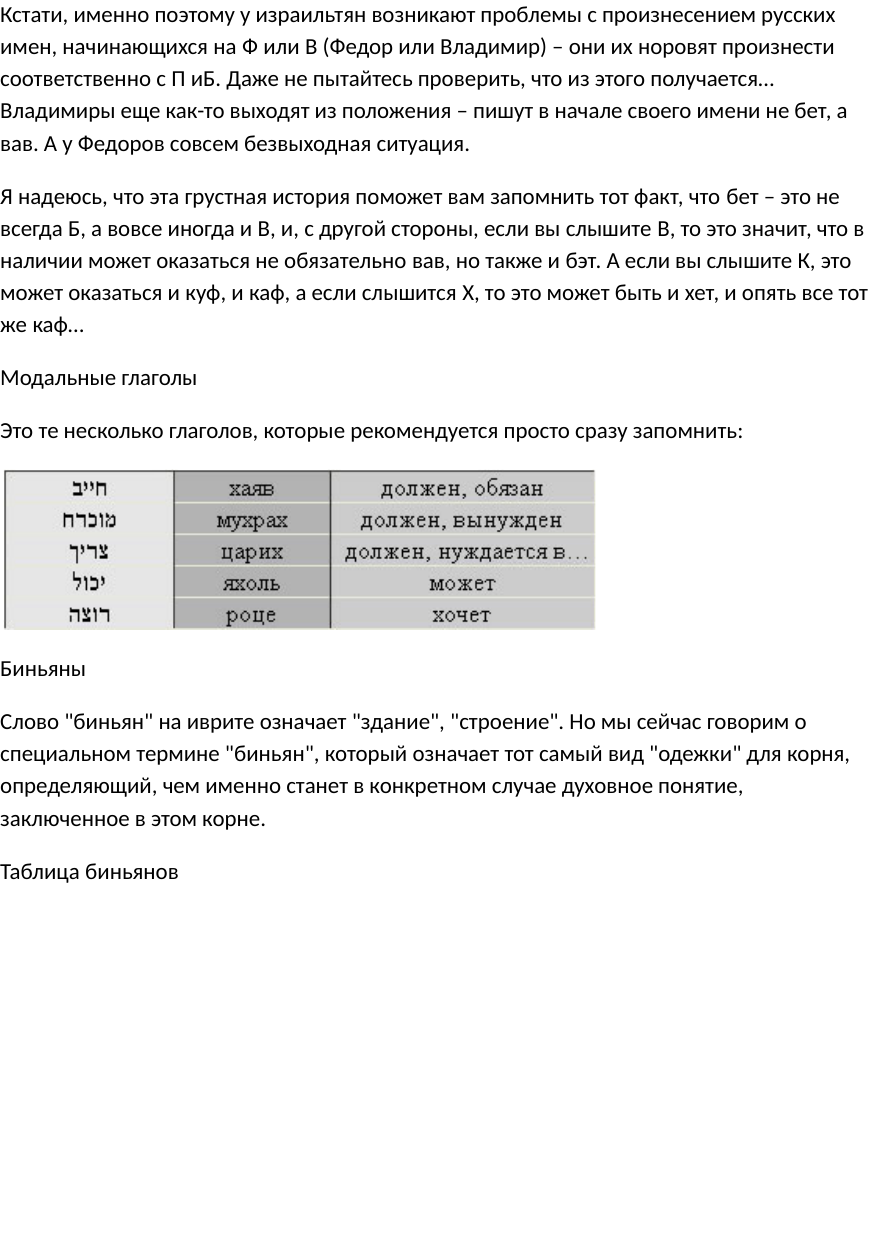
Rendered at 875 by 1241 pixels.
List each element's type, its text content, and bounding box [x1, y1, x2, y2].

text Я надеюсь, что эта грустная история поможет вам запомнить тот факт, что бет – это не всегда Б, а вовсе иногда и В, и, с другой стороны, если вы слышите В, то это значит, что в наличии может оказаться не обязательно вав, но также и бэт. А если вы слышите К, это может оказаться и куф, и каф, а если слышится Х, то это может быть и хет, и опять все тот же каф… [0, 182, 874, 338]
text Это те несколько глаголов, которые рекомендуется просто сразу запомнить: [0, 417, 874, 444]
text Кстати, именно поэтому у израильтян возникают проблемы с произнесением русских имен, начинающихся на Ф или В (Федор или Владимир) – они их норовят произнести соответственно с П иБ. Даже не пытайтесь проверить, что из этого получается… Владимиры еще как-то выходят из положения – пишут в начале своего имени не бет, а вав. А у Федоров совсем безвыходная ситуация. [0, 0, 874, 157]
text Слово "биньян" на иврите означает "здание", "строение". Но мы сейчас говорим о специальном термине "биньян", который означает тот самый вид "одежки" для корня, определяющий, чем именно станет в конкретном случае духовное понятие, заключенное в этом корне. [0, 707, 874, 832]
text Таблица биньянов [0, 857, 874, 885]
text Биньяны [0, 654, 874, 682]
text Модальные глаголы [0, 363, 874, 392]
picture [3, 469, 596, 630]
